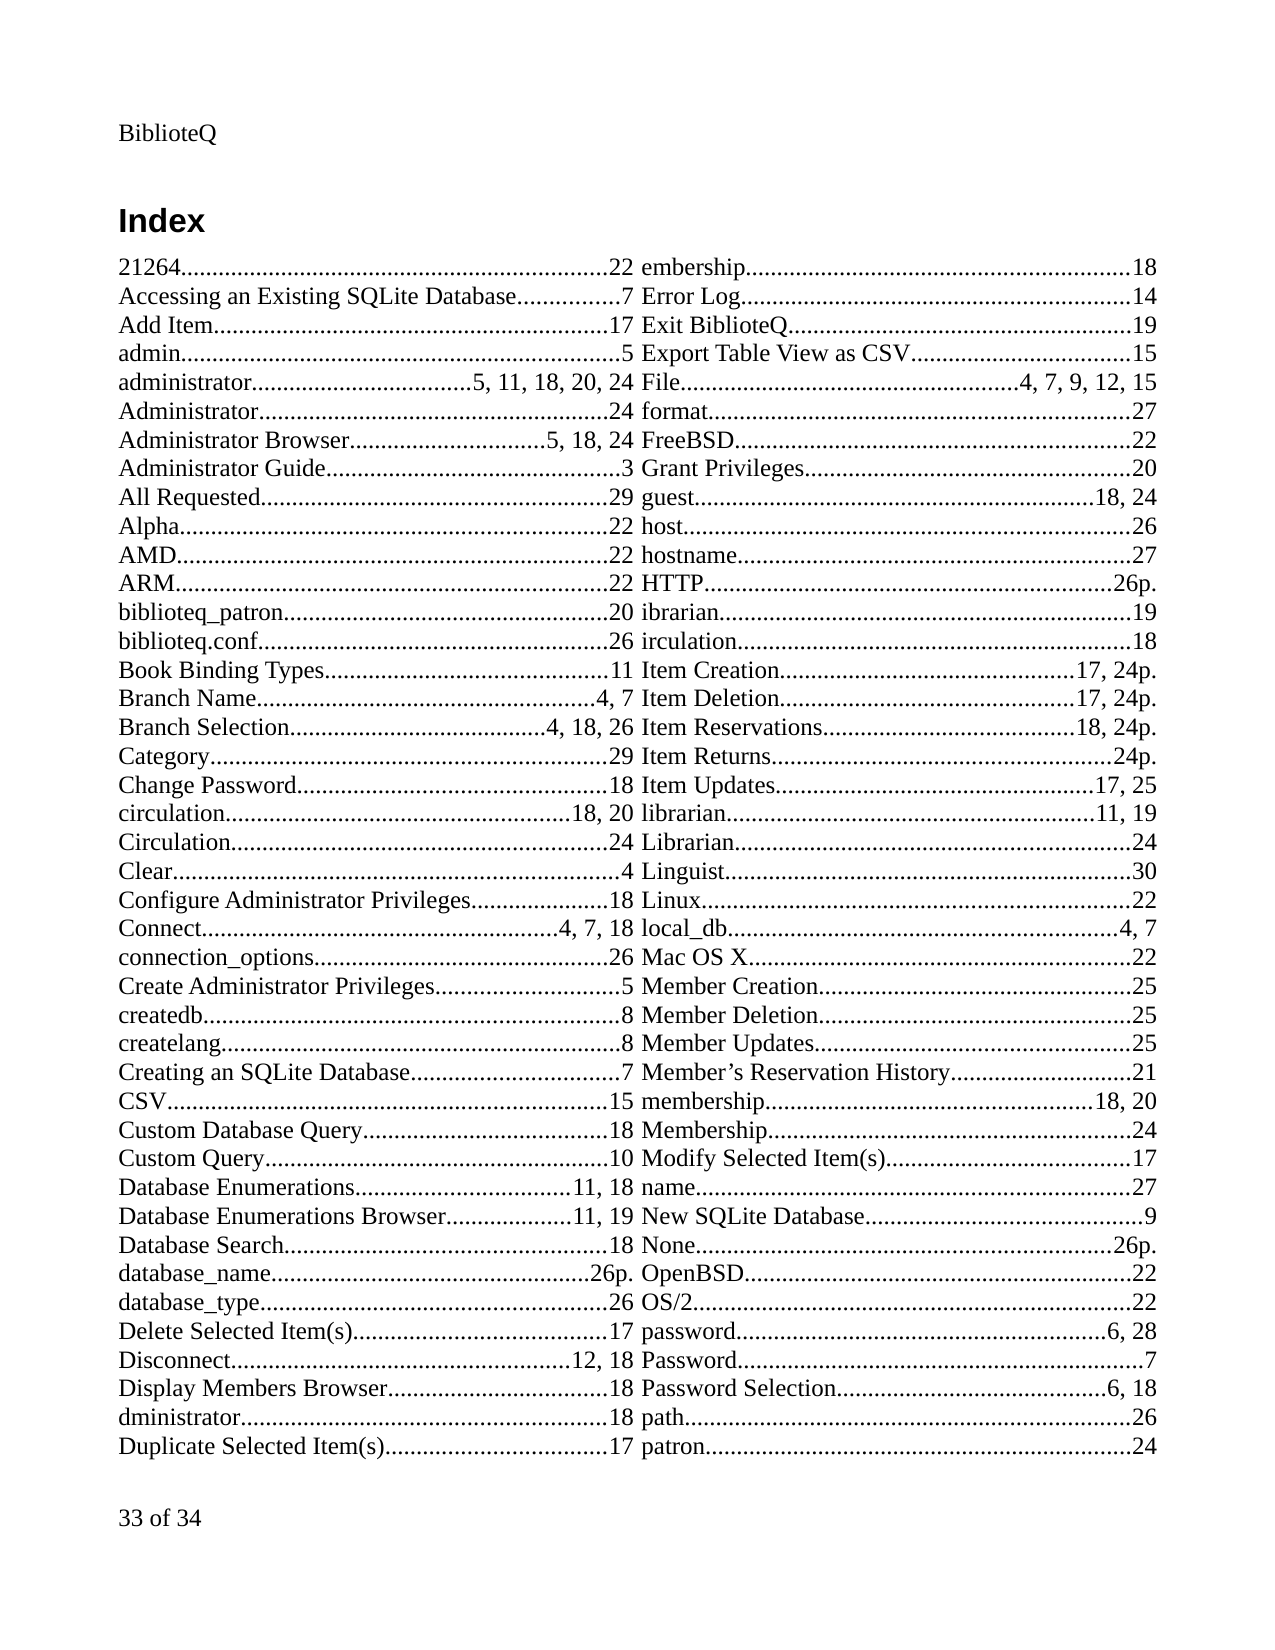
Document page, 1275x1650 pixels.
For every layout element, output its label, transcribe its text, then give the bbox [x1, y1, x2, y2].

text Database Search 18 [118, 1230, 634, 1258]
text Branch Selection 4, 18, 26 [118, 712, 634, 741]
text FreeBSD 22 [641, 425, 1157, 453]
text Modify Selected Item(s) 17 [641, 1143, 1157, 1172]
text Item Creation 17, 24p. [641, 655, 1157, 683]
text Password 7 [641, 1345, 1157, 1373]
text Item Reservations 18, 24p. [641, 712, 1157, 741]
text ibrarian 19 [641, 597, 1157, 626]
text Book Binding Types 11 [118, 655, 634, 683]
text name 27 [641, 1172, 1157, 1201]
text Create Administrator Privileges 5 [118, 971, 634, 1000]
text Error Log 14 [641, 281, 1157, 310]
text OS/2 22 [641, 1287, 1157, 1316]
text admin 5 [118, 338, 634, 367]
text Branch Name 4, 7 [118, 683, 634, 712]
text Export Table View as CSV 15 [641, 338, 1157, 367]
text Custom Query 10 [118, 1143, 634, 1172]
text membership 18, 20 [641, 1086, 1157, 1115]
text Member Deletion 25 [641, 1000, 1157, 1028]
text Disconnect 12, 18 [118, 1345, 634, 1373]
text password 6, 28 [641, 1316, 1157, 1345]
text Password Selection 6, 18 [641, 1373, 1157, 1402]
text librarian 11, 19 [641, 798, 1157, 827]
text All Requested 29 [118, 482, 634, 511]
text biblioteq_patron 20 [118, 597, 634, 626]
text Connect 4, 7, 18 [118, 913, 634, 942]
text Item Returns 24p. [641, 741, 1157, 770]
text Administrator 24 [118, 396, 634, 425]
text path 26 [641, 1402, 1157, 1431]
text Custom Database Query 18 [118, 1115, 634, 1143]
text Member’s Reservation History 21 [641, 1057, 1157, 1086]
text Mac OS X 22 [641, 942, 1157, 971]
text local_db 4, 7 [641, 913, 1157, 942]
text connection_options 26 [118, 942, 634, 971]
text Add Item 17 [118, 310, 634, 338]
text createdb 8 [118, 1000, 634, 1028]
text Configure Administrator Privileges 18 [118, 885, 634, 913]
text Administrator Guide 3 [118, 453, 634, 482]
text Alpha 22 [118, 511, 634, 540]
text Clear 4 [118, 856, 634, 885]
text embership 18 [641, 252, 1157, 281]
text Item Updates 17, 25 [641, 770, 1157, 798]
text Database Enumerations 11, 18 [118, 1172, 634, 1201]
text New SQLite Database 9 [641, 1201, 1157, 1230]
text AMD 22 [118, 540, 634, 568]
text OpenBSD 22 [641, 1258, 1157, 1287]
text Circulation 24 [118, 827, 634, 856]
text Linux 22 [641, 885, 1157, 913]
text Librarian 24 [641, 827, 1157, 856]
text guest 18, 24 [641, 482, 1157, 511]
text HTTP 26p. [641, 568, 1157, 597]
text Database Enumerations Browser 11, 19 [118, 1201, 634, 1230]
text Membership 24 [641, 1115, 1157, 1143]
text Member Creation 25 [641, 971, 1157, 1000]
text Item Deletion 17, 24p. [641, 683, 1157, 712]
text dministrator 18 [118, 1402, 634, 1431]
text 21264 22 [118, 252, 634, 281]
text Linguist 30 [641, 856, 1157, 885]
text irculation 18 [641, 626, 1157, 655]
text File 4, 7, 9, 12, 15 [641, 367, 1157, 396]
text CSV 15 [118, 1086, 634, 1115]
subtitle Index [118, 201, 1157, 240]
text Delete Selected Item(s) 17 [118, 1316, 634, 1345]
text Grant Privileges 20 [641, 453, 1157, 482]
text Change Password 18 [118, 770, 634, 798]
text circulation 18, 20 [118, 798, 634, 827]
text Duplicate Selected Item(s) 17 [118, 1431, 634, 1460]
text host 26 [641, 511, 1157, 540]
text hostname 27 [641, 540, 1157, 568]
text ARM 22 [118, 568, 634, 597]
text Creating an SQLite Database 7 [118, 1057, 634, 1086]
text None 26p. [641, 1230, 1157, 1258]
text createlang 8 [118, 1028, 634, 1057]
text Member Updates 25 [641, 1028, 1157, 1057]
text Display Members Browser 18 [118, 1373, 634, 1402]
text Accessing an Existing SQLite Database 7 [118, 281, 634, 310]
text database_type 26 [118, 1287, 634, 1316]
text Category 29 [118, 741, 634, 770]
text Administrator Browser 5, 18, 24 [118, 425, 634, 453]
text format 27 [641, 396, 1157, 425]
text Exit BiblioteQ 19 [641, 310, 1157, 338]
text biblioteq.conf 26 [118, 626, 634, 655]
text patron 24 [641, 1431, 1157, 1460]
text database_name 26p. [118, 1258, 634, 1287]
text administrator 5, 11, 18, 20, 24 [118, 367, 634, 396]
